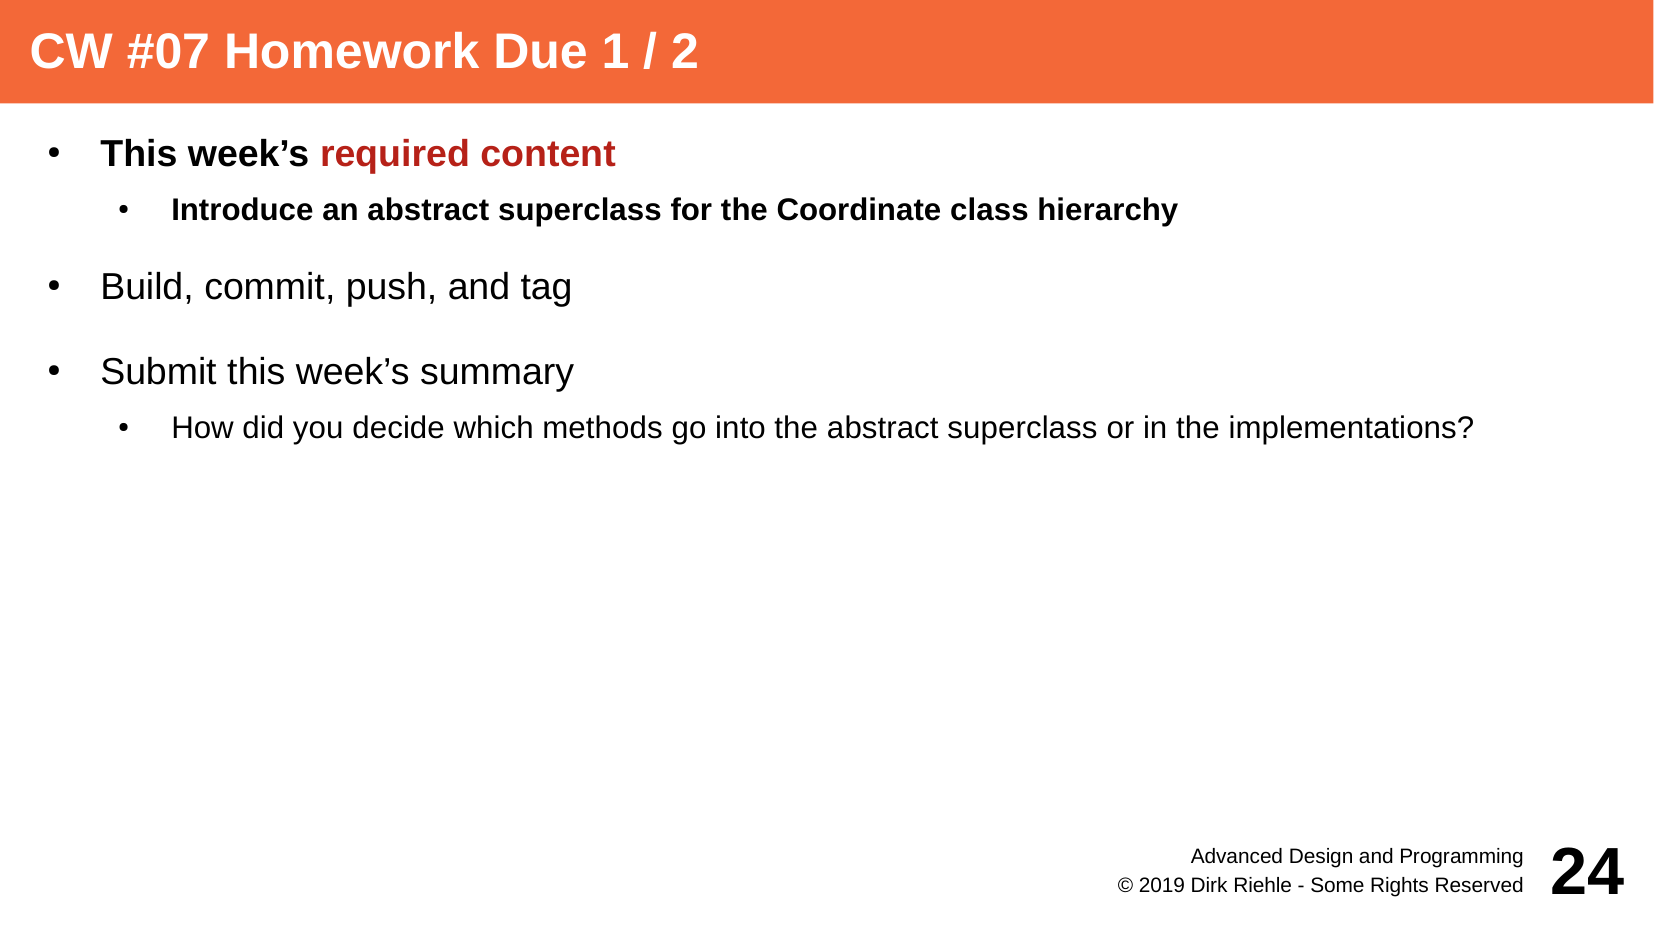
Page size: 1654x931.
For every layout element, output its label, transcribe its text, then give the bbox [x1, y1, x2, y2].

list This week’s required content Introduce an abstract superclass for the Coordinate class hierarchy Build, commit, push, and tag Submit this week’s summary How did you decide which methods go into the abstract superclass or in the implementations? [29, 132, 1625, 813]
title CW #07 Homework Due 1 / 2 [0, 0, 1654, 104]
